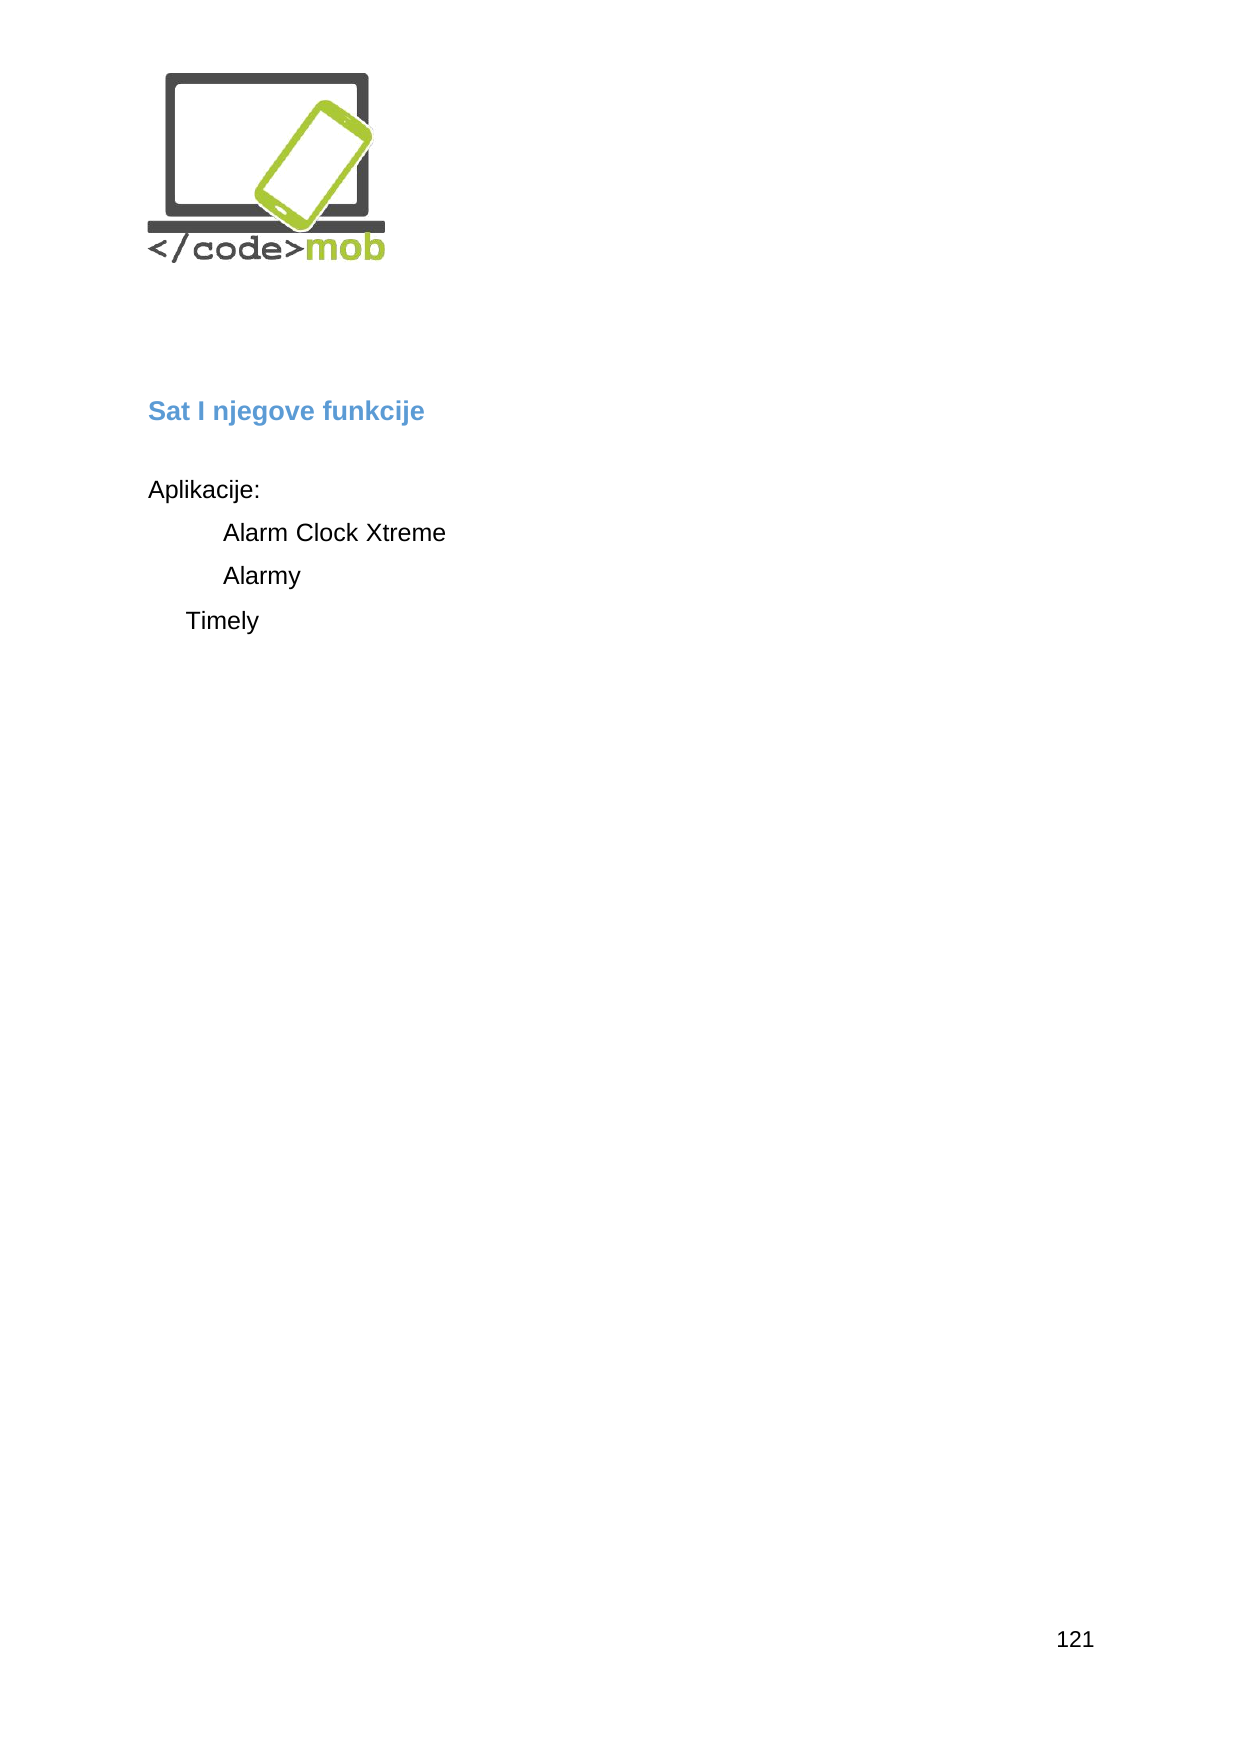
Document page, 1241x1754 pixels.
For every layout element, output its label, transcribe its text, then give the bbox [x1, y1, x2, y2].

picture [147, 73, 385, 263]
text Sat I njegove funkcije [148, 396, 1094, 427]
text Timely [185, 606, 1094, 634]
text Alarm Clock Xtreme Alarmy [223, 518, 446, 590]
text Aplikacije: [148, 475, 1094, 503]
text 121 [148, 1626, 1094, 1652]
